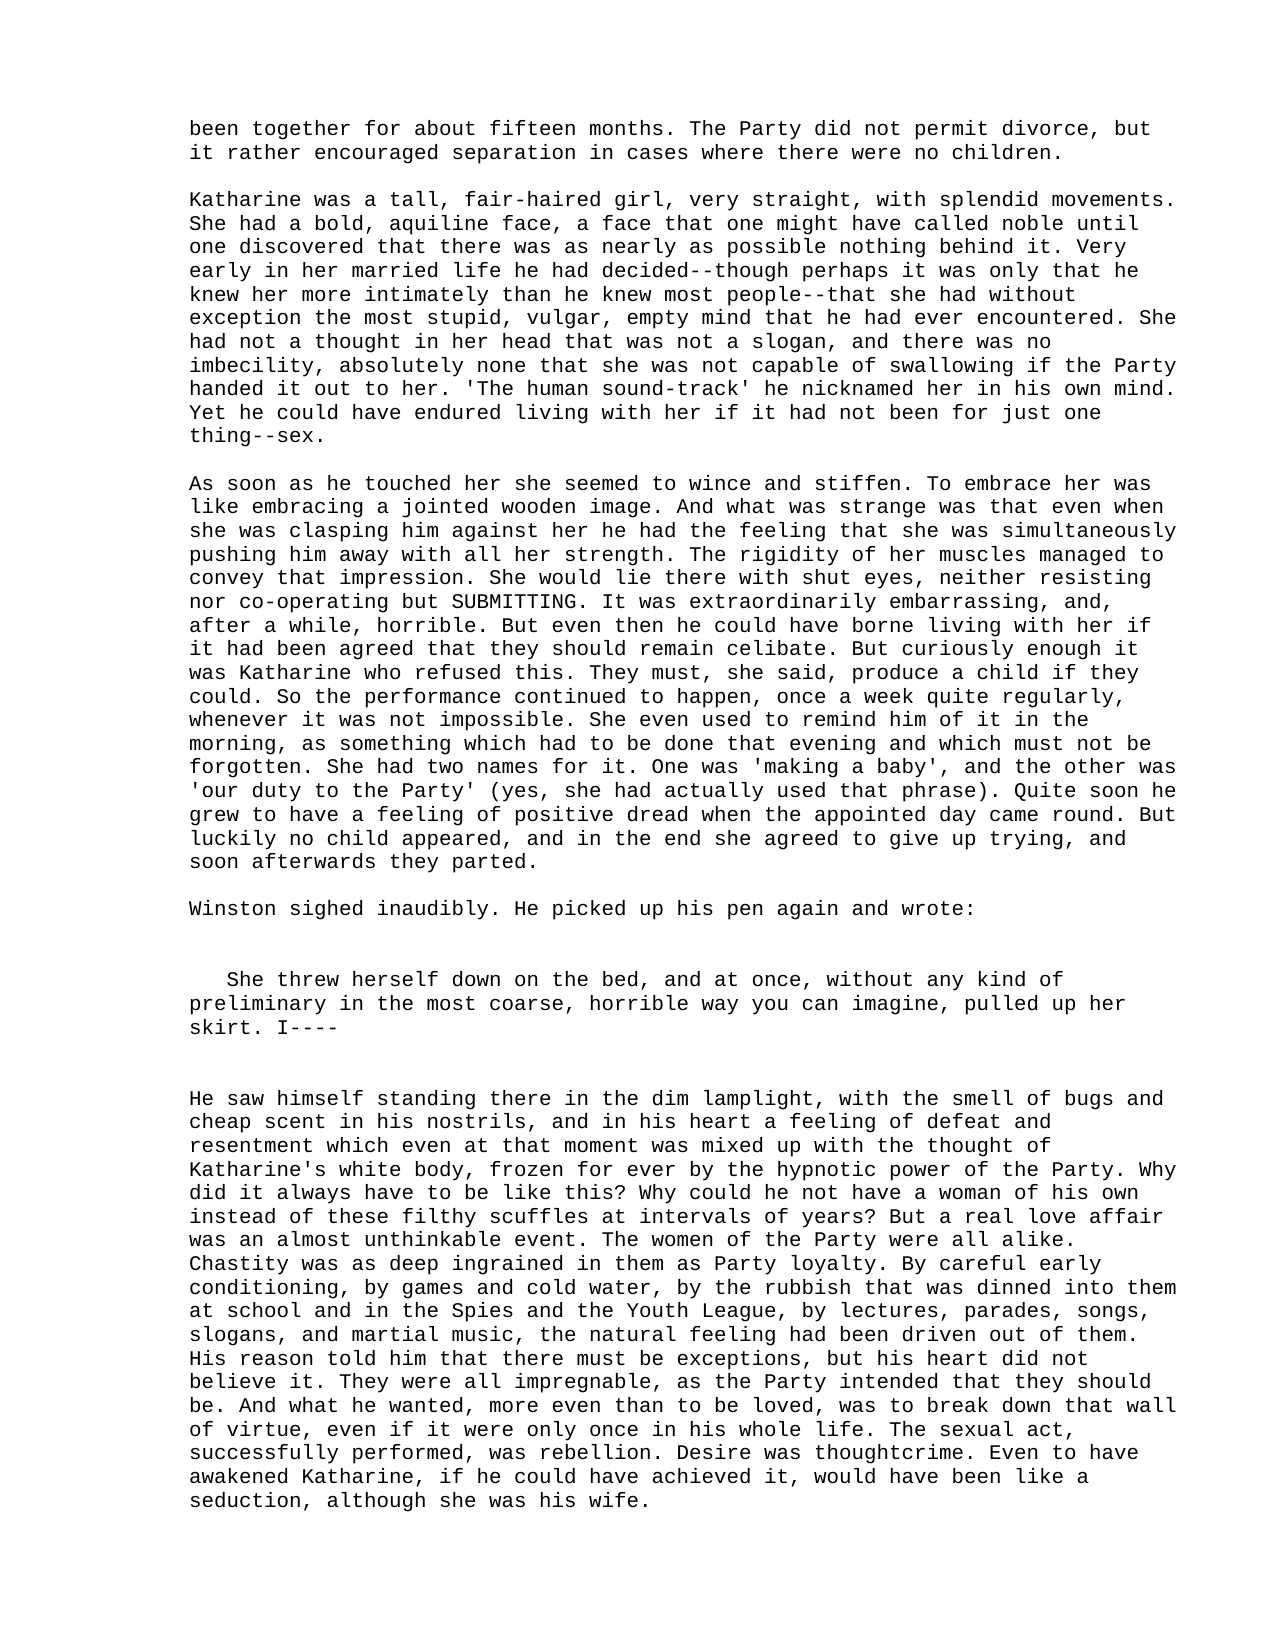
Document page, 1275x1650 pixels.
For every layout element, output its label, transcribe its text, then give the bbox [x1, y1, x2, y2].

text been together for about fifteen months. The Party did not permit divorce, but it rather encouraged separation in cases where there were no children. Katharine was a tall, fair-haired girl, very straight, with splendid movements. She had a bold, aquiline face, a face that one might have called noble until one discovered that there was as nearly as possible nothing behind it. Very early in her married life he had decided--though perhaps it was only that he knew her more intimately than he knew most people--that she had without exception the most stupid, vulgar, empty mind that he had ever encountered. She had not a thought in her head that was not a slogan, and there was no imbecility, absolutely none that she was not capable of swallowing if the Party handed it out to her. 'The human sound-track' he nicknamed her in his own mind. Yet he could have endured living with her if it had not been for just one thing--sex. As soon as he touched her she seemed to wince and stiffen. To embrace her was like embracing a jointed wooden image. And what was strange was that even when she was clasping him against her he had the feeling that she was simultaneously pushing him away with all her strength. The rigidity of her muscles managed to convey that impression. She would lie there with shut eyes, neither resisting nor co-operating but SUBMITTING. It was extraordinarily embarrassing, and, after a while, horrible. But even then he could have borne living with her if it had been agreed that they should remain celibate. But curiously enough it was Katharine who refused this. They must, she said, produce a child if they could. So the performance continued to happen, once a week quite regularly, whenever it was not impossible. She even used to remind him of it in the morning, as something which had to be done that evening and which must not be forgotten. She had two names for it. One was 'making a baby', and the other was 'our duty to the Party' (yes, she had actually used that phrase). Quite soon he grew to have a feeling of positive dread when the appointed day came round. But luckily no child appeared, and in the end she agreed to give up trying, and soon afterwards they parted. Winston sighed inaudibly. He picked up his pen again and wrote: She threw herself down on the bed, and at once, without any kind of preliminary in the most coarse, horrible way you can imagine, pulled up her skirt. I---- He saw himself standing there in the dim lamplight, with the smell of bugs and cheap scent in his nostrils, and in his heart a feeling of defeat and resentment which even at that moment was mixed up with the thought of Katharine's white body, frozen for ever by the hypnotic power of the Party. Why did it always have to be like this? Why could he not have a woman of his own instead of these filthy scuffles at intervals of years? But a real love affair was an almost unthinkable event. The women of the Party were all alike. Chastity was as deep ingrained in them as Party loyalty. By careful early conditioning, by games and cold water, by the rubbish that was dinned into them at school and in the Spies and the Youth League, by lectures, parades, songs, slogans, and martial music, the natural feeling had been driven out of them. His reason told him that there must be exceptions, but his heart did not believe it. They were all impregnable, as the Party intended that they should be. And what he wanted, more even than to be loved, was to break down that wall of virtue, even if it were only once in his whole life. The sexual act, successfully performed, was rebellion. Desire was thoughtcrime. Even to have awakened Katharine, if he could have achieved it, would have been like a seduction, although she was his wife. [189, 118, 1185, 1513]
